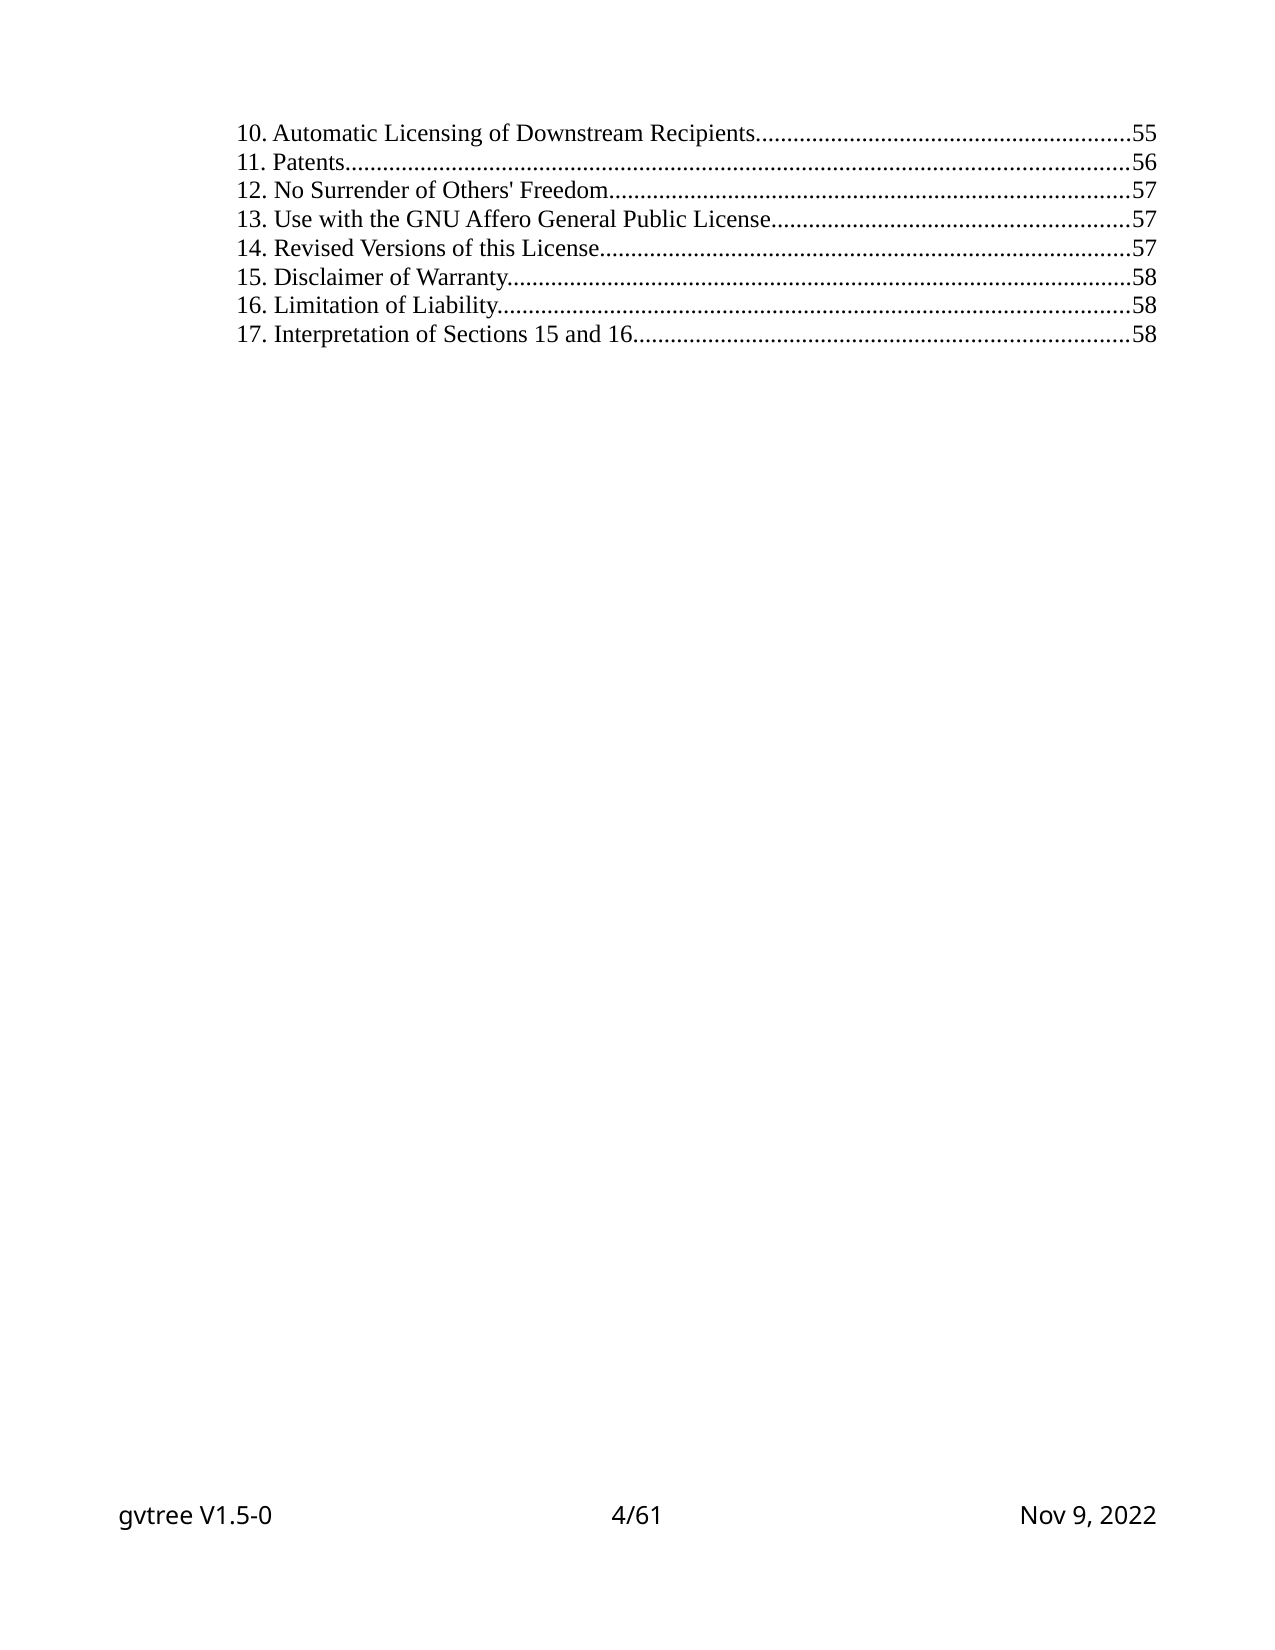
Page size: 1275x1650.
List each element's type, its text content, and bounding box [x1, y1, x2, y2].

text 15. Disclaimer of Warranty. 58 [236, 262, 1157, 291]
text 13. Use with the GNU Affero General Public License. 57 [236, 204, 1157, 233]
text 14. Revised Versions of this License. 57 [236, 233, 1157, 262]
text 12. No Surrender of Others' Freedom. 57 [236, 176, 1157, 204]
text 16. Limitation of Liability. 58 [236, 291, 1157, 319]
text 10. Automatic Licensing of Downstream Recipients. 55 [236, 118, 1157, 147]
text 17. Interpretation of Sections 15 and 16. 58 [236, 319, 1157, 348]
text 11. Patents. 56 [236, 147, 1157, 176]
